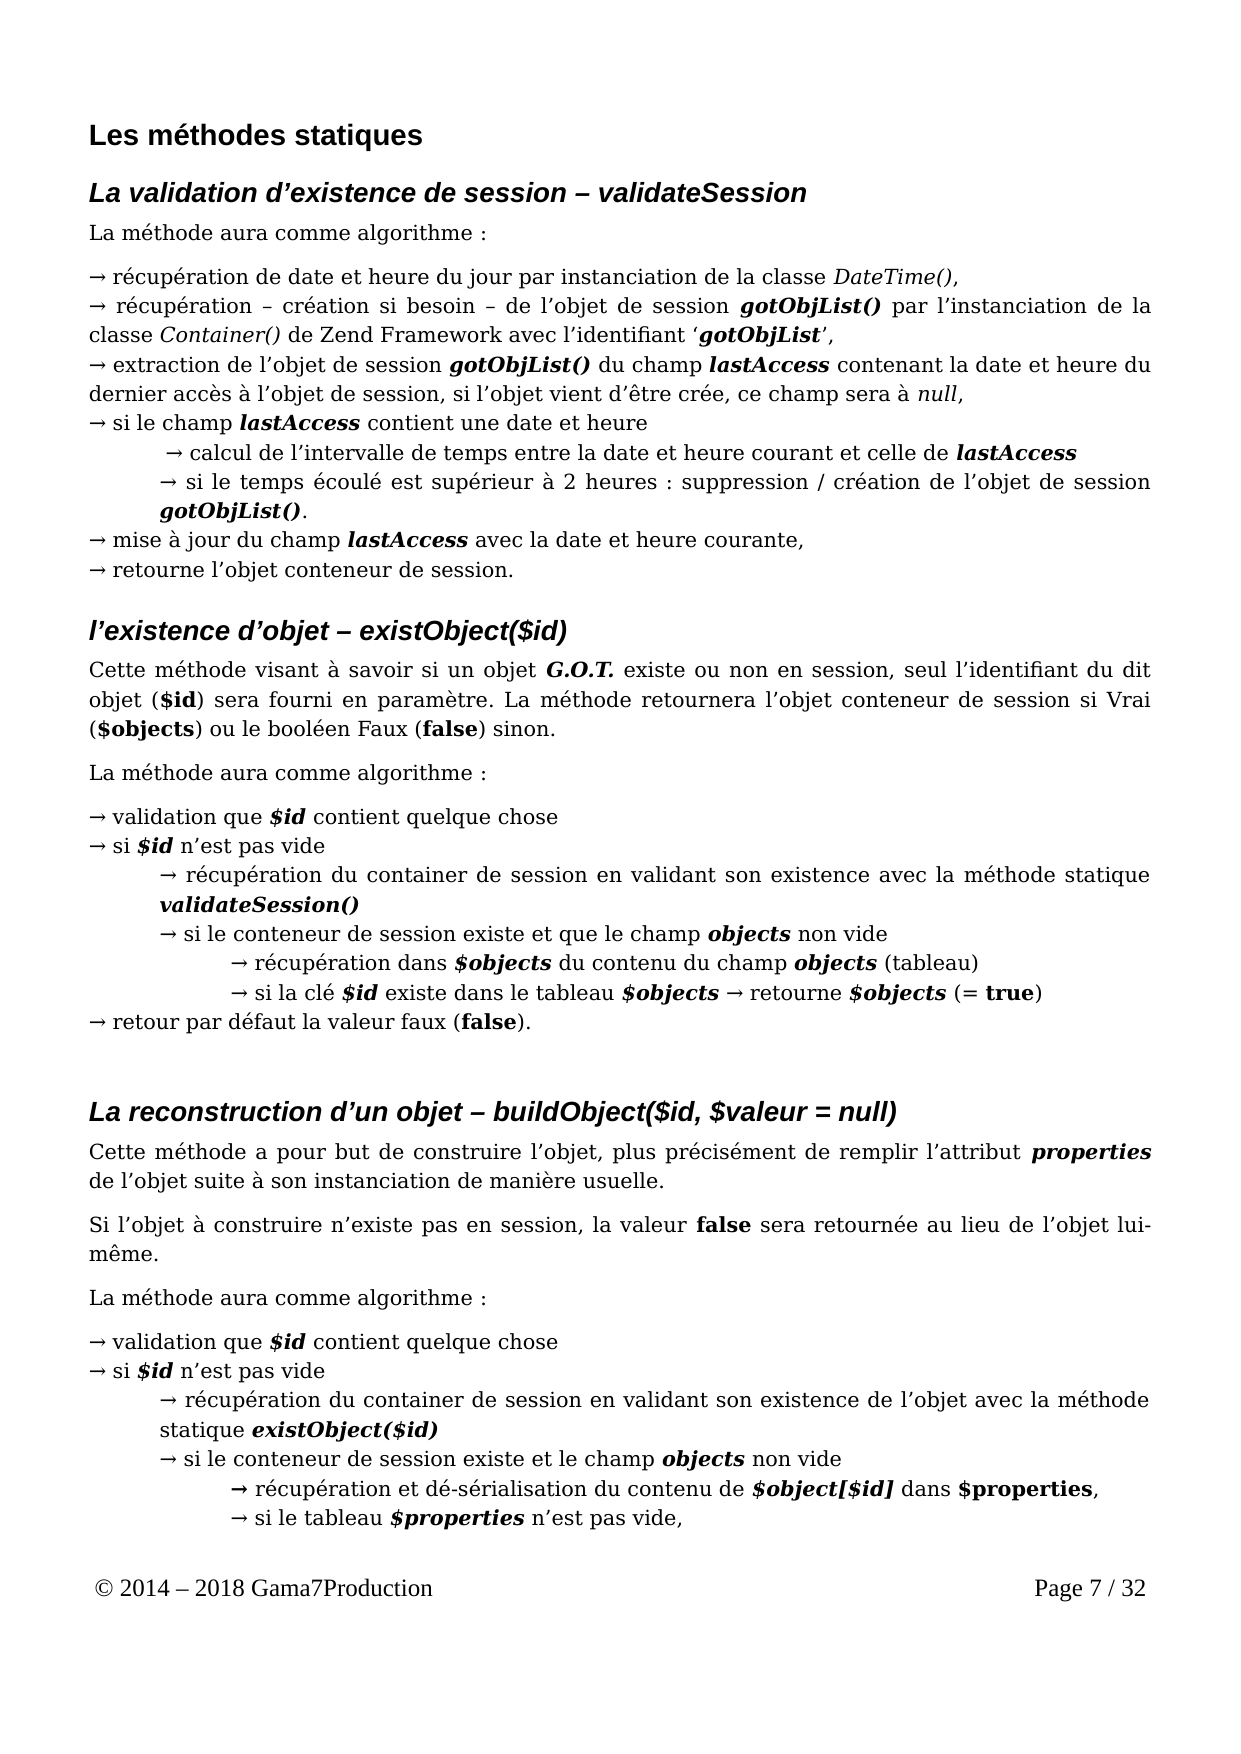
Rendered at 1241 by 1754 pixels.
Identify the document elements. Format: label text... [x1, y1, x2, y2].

subtitle La validation d’existence de session – validateSession [88, 177, 1152, 209]
text → si le tableau $properties n’est pas vide, [230, 1506, 1152, 1530]
text → récupération de date et heure du jour par instanciation de la classe DateTime(), [88, 265, 1152, 289]
text → validation que $id contient quelque chose [88, 1330, 1152, 1354]
text → récupération du container de session en validant son existence de l’objet avec la méthode statique existObject($id) [159, 1388, 1152, 1442]
text → récupération et dé-sérialisation du contenu de $object[$id] dans $properties, [230, 1476, 1152, 1501]
subtitle Les méthodes statiques [88, 118, 1152, 152]
text → retour par défaut la valeur faux (false). [88, 1010, 1152, 1034]
text → extraction de l’objet de session gotObjList() du champ lastAccess contenant la date et heure du dernier accès à l’objet de session, si l’objet vient d’être crée, ce champ sera à null, [88, 353, 1152, 406]
text → mise à jour du champ lastAccess avec la date et heure courante, [88, 528, 1152, 553]
text La méthode aura comme algorithme : [88, 761, 1152, 785]
text → récupération du container de session en validant son existence avec la méthode statique validateSession() [159, 863, 1152, 917]
text La méthode aura comme algorithme : [88, 221, 1152, 246]
subtitle l’existence d’objet – existObject($id) [88, 614, 1152, 646]
text → récupération dans $objects du contenu du champ objects (tableau) [230, 951, 1152, 976]
text La méthode aura comme algorithme : [88, 1286, 1152, 1310]
text → si $id n’est pas vide [88, 834, 1152, 858]
text → si le temps écoulé est supérieur à 2 heures : suppression / création de l’objet de session gotObjList(). [159, 470, 1152, 523]
text Si l’objet à construire n’existe pas en session, la valeur false sera retournée au lieu de l’objet lui-même. [88, 1213, 1152, 1267]
text → si le conteneur de session existe et le champ objects non vide [159, 1447, 1152, 1471]
text → si le champ lastAccess contient une date et heure [88, 411, 1152, 436]
text → calcul de l’intervalle de temps entre la date et heure courant et celle de lastAccess [88, 440, 1152, 465]
text → retourne l’objet conteneur de session. [88, 558, 1152, 582]
text → validation que $id contient quelque chose [88, 804, 1152, 829]
text → récupération – création si besoin – de l’objet de session gotObjList() par l’instanciation de la classe Container() de Zend Framework avec l’identifiant ‘gotObjList’, [88, 294, 1152, 348]
text → si le conteneur de session existe et que le champ objects non vide [159, 922, 1152, 946]
text Cette méthode a pour but de construire l’objet, plus précisément de remplir l’attribut properties de l’objet suite à son instanciation de manière usuelle. [88, 1140, 1152, 1194]
subtitle La reconstruction d’un objet – buildObject($id, $valeur = null) [88, 1096, 1152, 1128]
text Cette méthode visant à savoir si un objet G.O.T. existe ou non en session, seul l’identifiant du dit objet ($id) sera fourni en paramètre. La méthode retournera l’objet conteneur de session si Vrai ($objects) ou le booléen Faux (false) sinon. [88, 658, 1152, 741]
text → si la clé $id existe dans le tableau $objects → retourne $objects (= true) [230, 981, 1152, 1005]
text → si $id n’est pas vide [88, 1359, 1152, 1383]
